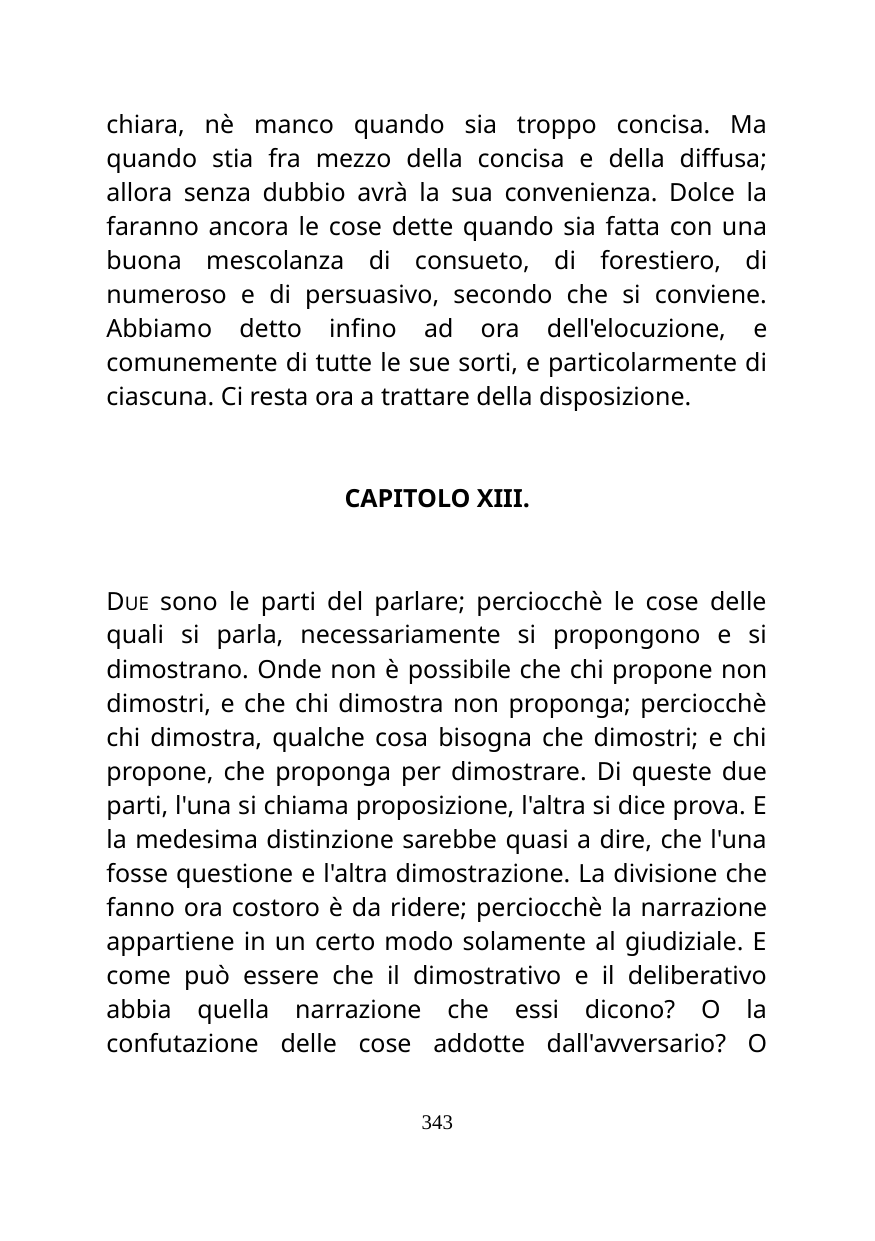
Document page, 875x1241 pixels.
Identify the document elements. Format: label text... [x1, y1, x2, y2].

text chiara, nè manco quando sia troppo concisa. Ma quando stia fra mezzo della concisa e della diffusa; allora senza dubbio avrà la sua convenienza. Dolce la faranno ancora le cose dette quando sia fatta con una buona mescolanza di consueto, di forestiero, di numeroso e di persuasivo, secondo che si conviene. Abbiamo detto infino ad ora dell'elocuzione, e comunemente di tutte le sue sorti, e particolarmente di ciascuna. Ci resta ora a trattare della disposizione. [106, 106, 768, 413]
text CAPITOLO XIII. [106, 481, 768, 515]
text DUE sono le parti del parlare; perciocchè le cose delle quali si parla, necessariamente si propongono e si dimostrano. Onde non è possibile che chi propone non dimostri, e che chi dimostra non proponga; perciocchè chi dimostra, qualche cosa bisogna che dimostri; e chi propone, che proponga per dimostrare. Di queste due parti, l'una si chiama proposizione, l'altra si dice prova. E la medesima distinzione sarebbe quasi a dire, che l'una fosse questione e l'altra dimostrazione. La divisione che fanno ora costoro è da ridere; perciocchè la narrazione appartiene in un certo modo solamente al giudiziale. E come può essere che il dimostrativo e il deliberativo abbia quella narrazione che essi dicono? O la confutazione delle cose addotte dall'avversario? O [106, 583, 768, 1060]
